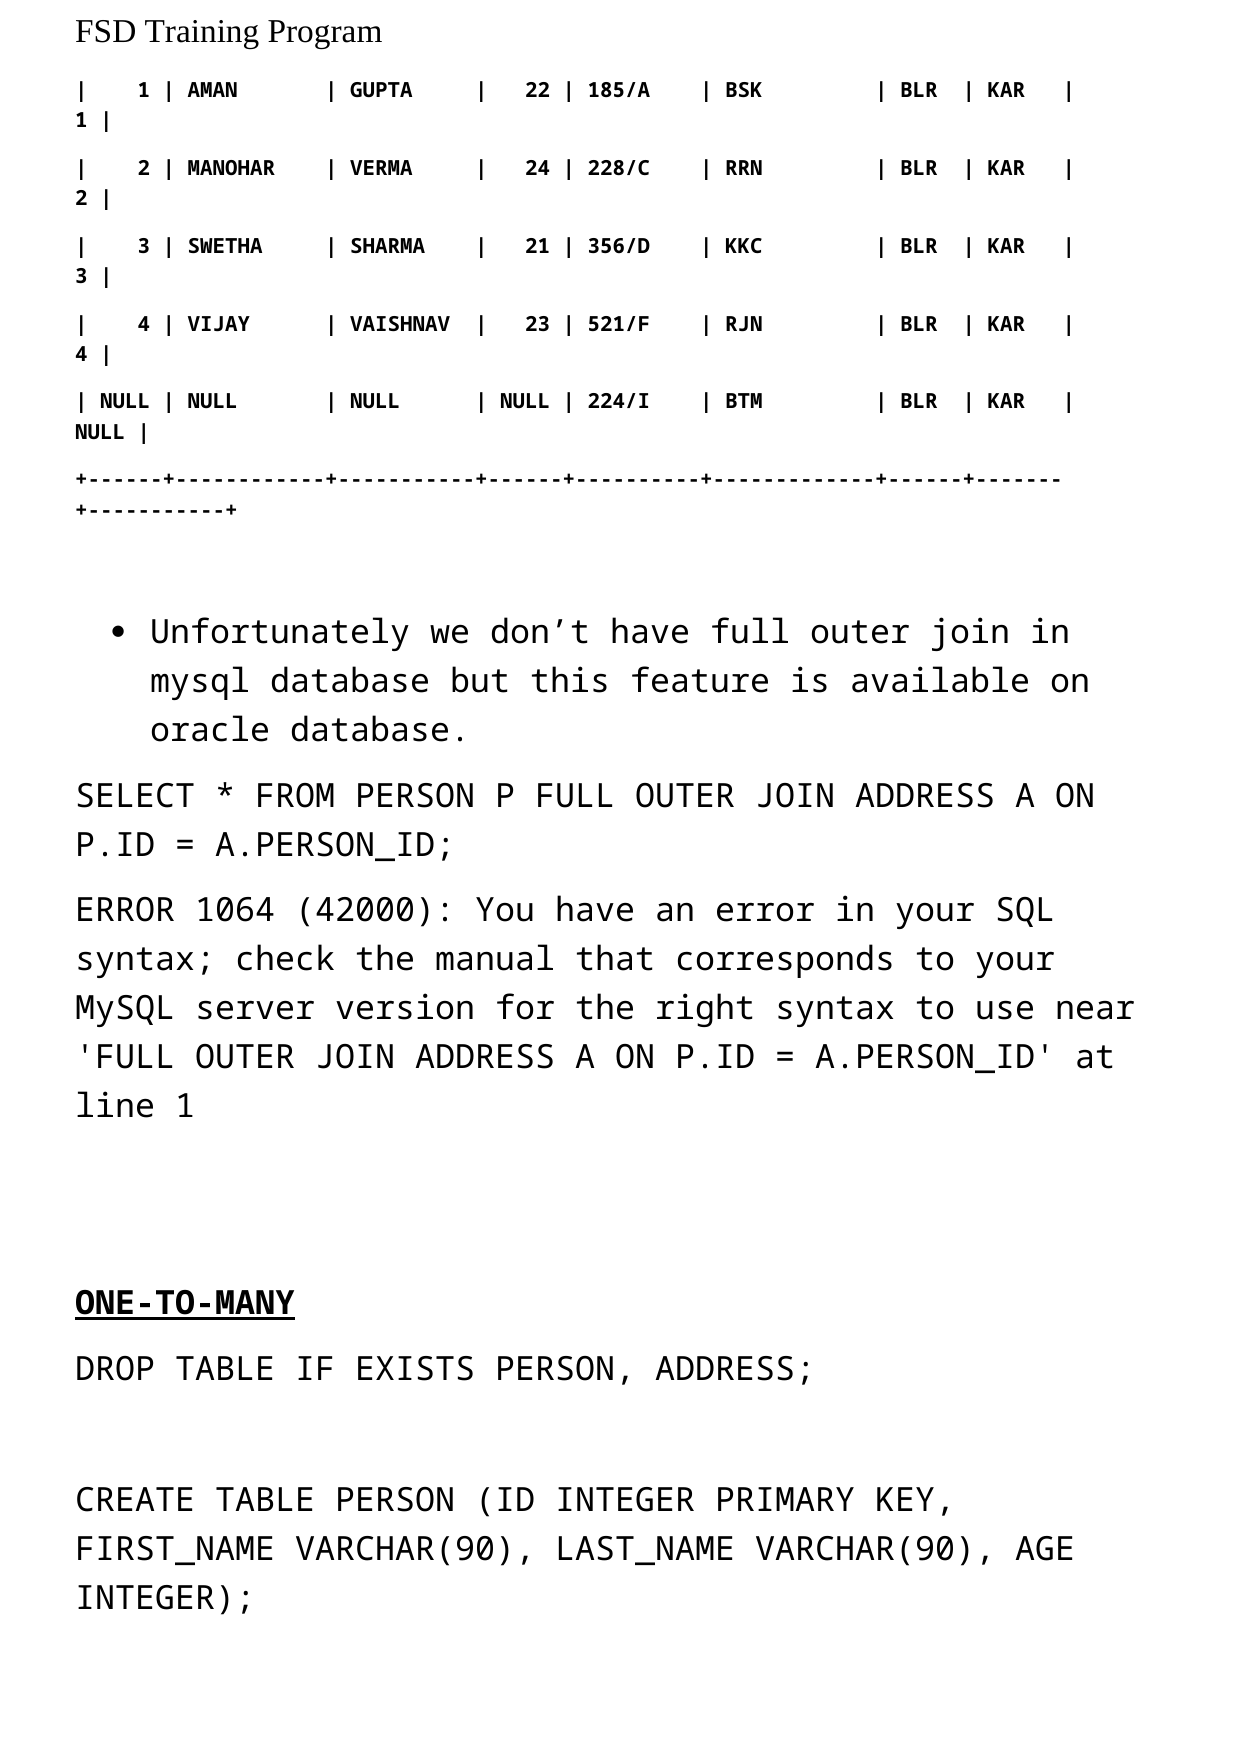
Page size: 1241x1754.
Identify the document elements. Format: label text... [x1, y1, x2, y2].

text ERROR 1064 (42000): You have an error in your SQL syntax; check the manual that corresponds to your MySQL server version for the right syntax to use near 'FULL OUTER JOIN ADDRESS A ON P.ID = A.PERSON_ID' at line 1 [75, 886, 1165, 1127]
text | NULL | NULL | NULL | NULL | 224/I | BTM | BLR | KAR | NULL | [75, 387, 1165, 446]
text DROP TABLE IF EXISTS PERSON, ADDRESS; [75, 1344, 1165, 1390]
text CREATE TABLE PERSON (ID INTEGER PRIMARY KEY, FIRST_NAME VARCHAR(90), LAST_NAME VARCHAR(90), AGE INTEGER); [75, 1476, 1165, 1619]
text | 1 | AMAN | GUPTA | 22 | 185/A | BSK | BLR | KAR | 1 | [75, 75, 1165, 134]
text ONE-TO-MANY [75, 1279, 1165, 1324]
text | 2 | MANOHAR | VERMA | 24 | 228/C | RRN | BLR | KAR | 2 | [75, 153, 1165, 212]
text +------+------------+-----------+------+----------+-------------+------+-------+-----------+ [75, 464, 1165, 524]
text SELECT * FROM PERSON P FULL OUTER JOIN ADDRESS A ON P.ID = A.PERSON_ID; [75, 772, 1165, 866]
list Unfortunately we don’t have full outer join in mysql database but this feature is available on oracle database. [112, 608, 1165, 751]
text | 3 | SWETHA | SHARMA | 21 | 356/D | KKC | BLR | KAR | 3 | [75, 231, 1165, 290]
text | 4 | VIJAY | VAISHNAV | 23 | 521/F | RJN | BLR | KAR | 4 | [75, 309, 1165, 368]
